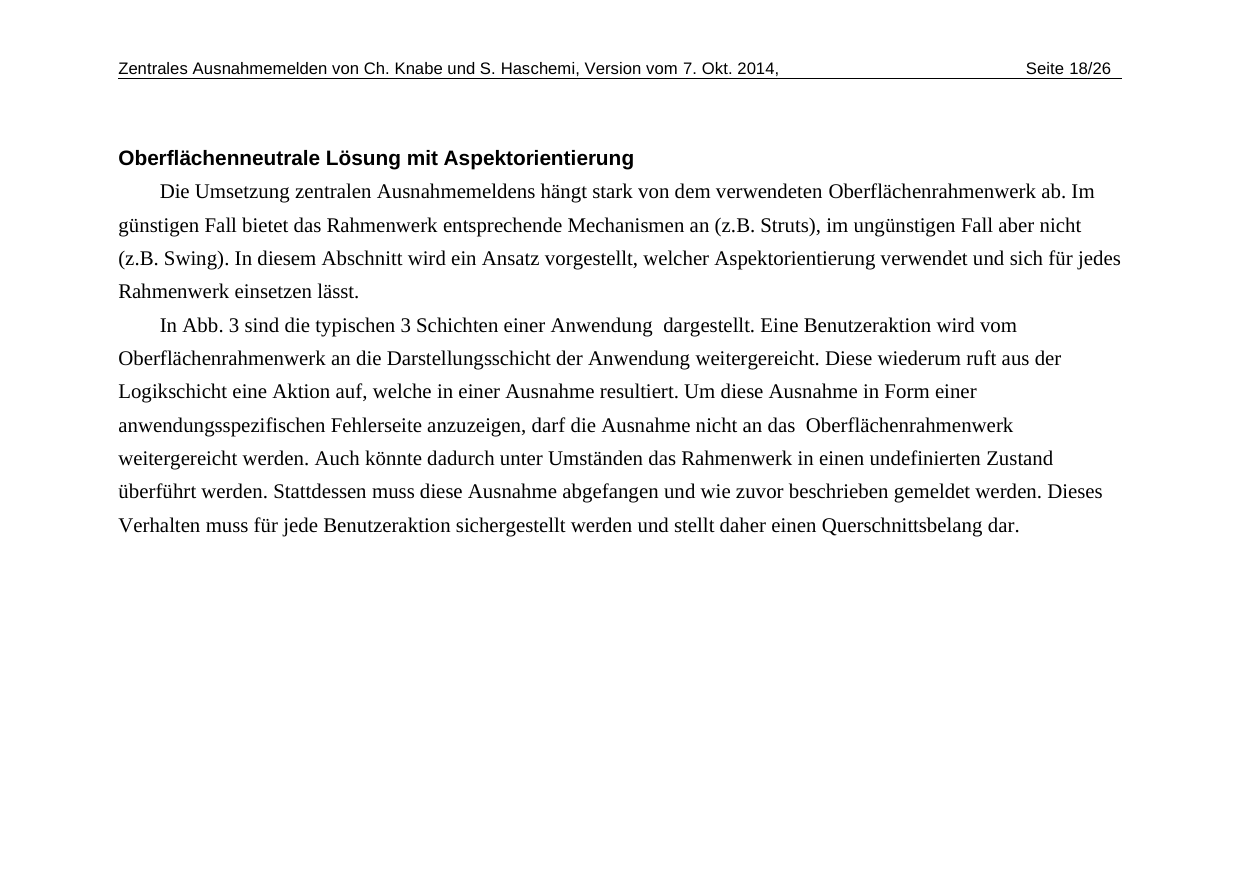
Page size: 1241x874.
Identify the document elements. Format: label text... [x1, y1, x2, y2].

text In Abb. 3 sind die typischen 3 Schichten einer Anwendung dargestellt. Eine Benutzeraktion wird vom Oberflächenrahmenwerk an die Darstellungsschicht der Anwendung weitergereicht. Diese wiederum ruft aus der Logikschicht eine Aktion auf, welche in einer Ausnahme resultiert. Um diese Ausnahme in Form einer anwendungsspezifischen Fehlerseite anzuzeigen, darf die Ausnahme nicht an das Oberflächenrahmenwerk weitergereicht werden. Auch könnte dadurch unter Umständen das Rahmenwerk in einen undefinierten Zustand überführt werden. Stattdessen muss diese Ausnahme abgefangen und wie zuvor beschrieben gemeldet werden. Dieses Verhalten muss für jede Benutzeraktion sichergestellt werden und stellt daher einen Querschnittsbelang dar. [118, 306, 1122, 539]
text Die Umsetzung zentralen Ausnahmemeldens hängt stark von dem verwendeten Oberflächenrahmenwerk ab. Im günstigen Fall bietet das Rahmenwerk entsprechende Mechanismen an (z.B. Struts), im ungünstigen Fall aber nicht (z.B. Swing). In diesem Abschnitt wird ein Ansatz vorgestellt, welcher Aspektorientierung verwendet und sich für jedes Rahmenwerk einsetzen lässt. [118, 172, 1122, 306]
text Oberflächenneutrale Lösung mit Aspektorientierung [118, 139, 1122, 172]
